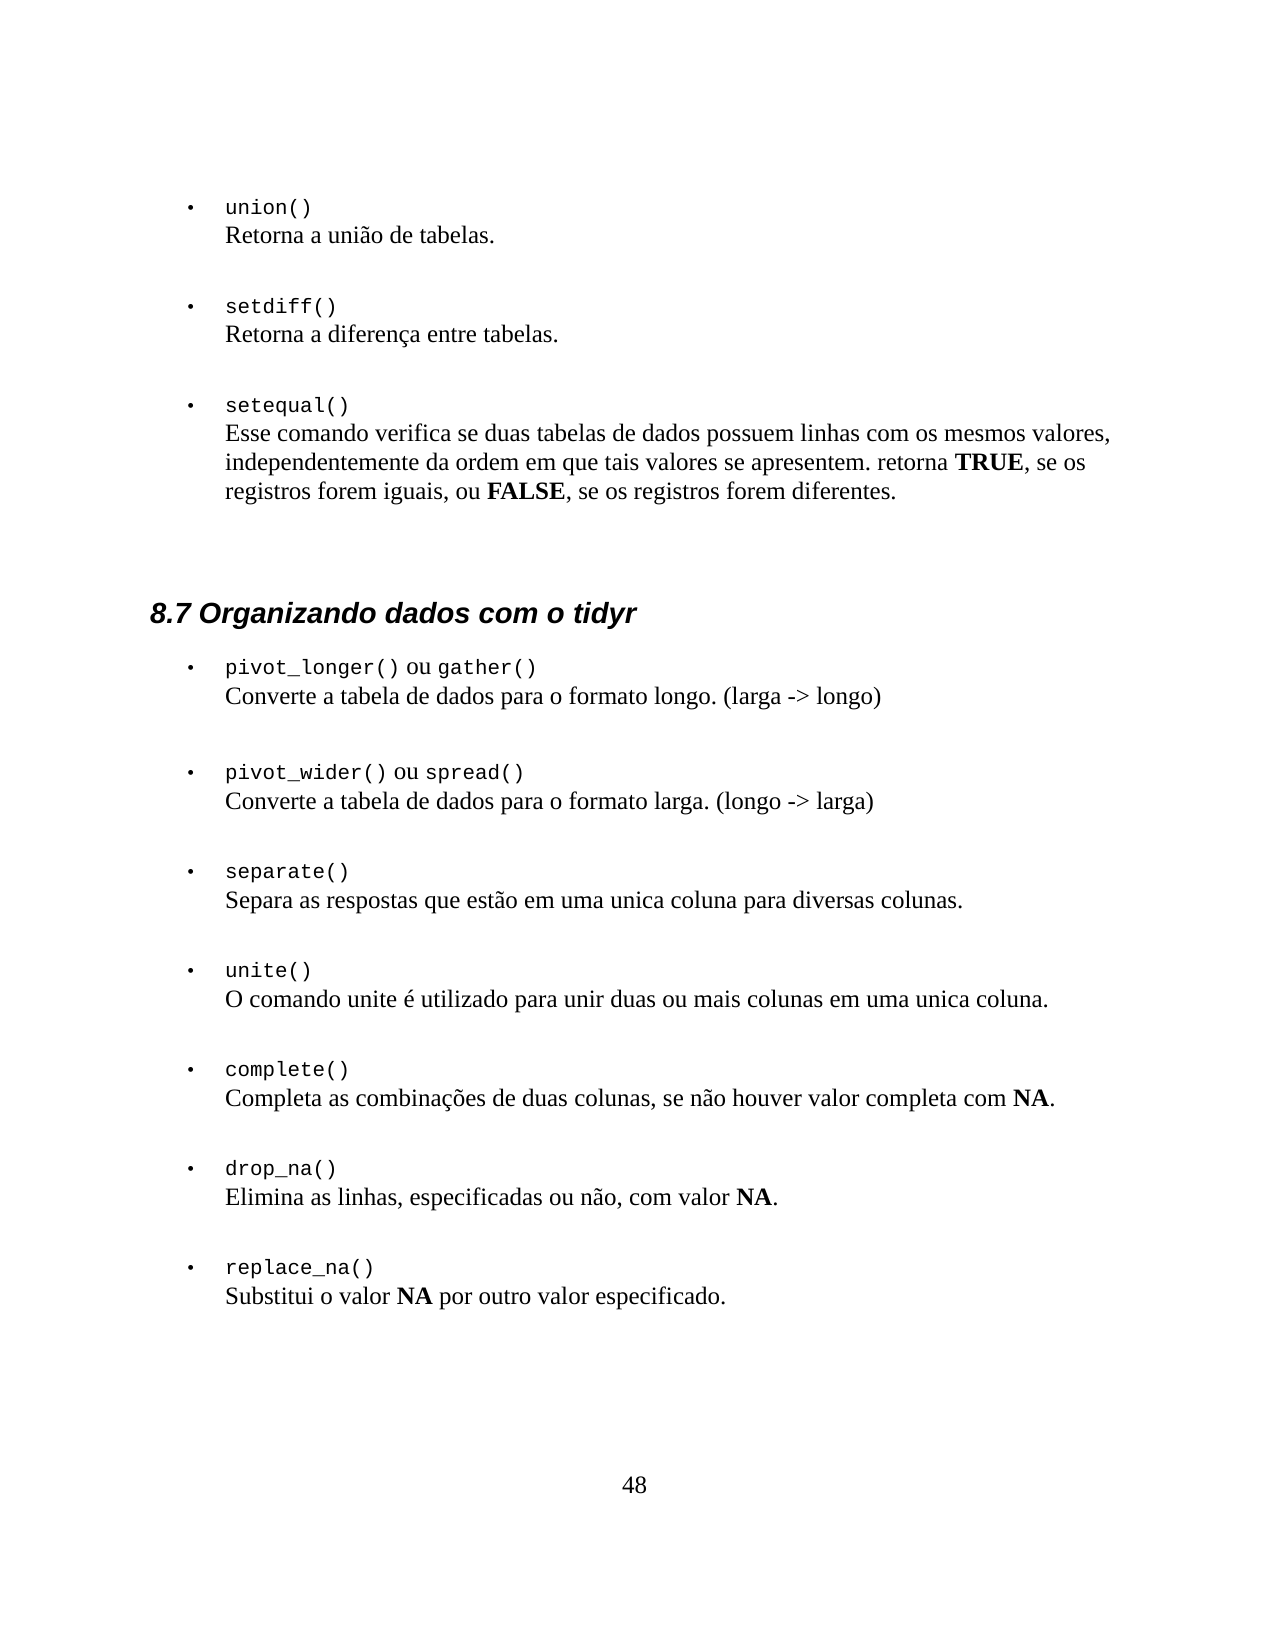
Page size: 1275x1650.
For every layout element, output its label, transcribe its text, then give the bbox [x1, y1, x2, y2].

list drop_na() Elimina as linhas, especificadas ou não, com valor NA. [187, 1158, 1125, 1239]
list pivot_longer() ou gather() Converte a tabela de dados para o formato longo. (larga -> longo) [187, 651, 1125, 738]
list setequal() Esse comando verifica se duas tabelas de dados possuem linhas com os mesmos valores, independentemente da ordem em que tais valores se apresentem. retorna TRUE, se os registros forem iguais, ou FALSE, se os registros forem diferentes. [187, 395, 1125, 533]
list [187, 150, 1125, 179]
list replace_na() Substitui o valor NA por outro valor especificado. [187, 1257, 1125, 1338]
list pivot_wider() ou spread() Converte a tabela de dados para o formato larga. (longo -> larga) [187, 756, 1125, 843]
list union() Retorna a união de tabelas. [187, 197, 1125, 278]
list unite() O comando unite é utilizado para unir duas ou mais colunas em uma unica coluna. [187, 960, 1125, 1041]
list setdiff() Retorna a diferença entre tabelas. [187, 296, 1125, 377]
subtitle 8.7 Organizando dados com o tidyr [150, 596, 1125, 630]
list complete() Completa as combinações de duas colunas, se não houver valor completa com NA. [187, 1059, 1125, 1140]
list separate() Separa as respostas que estão em uma unica coluna para diversas colunas. [187, 861, 1125, 942]
